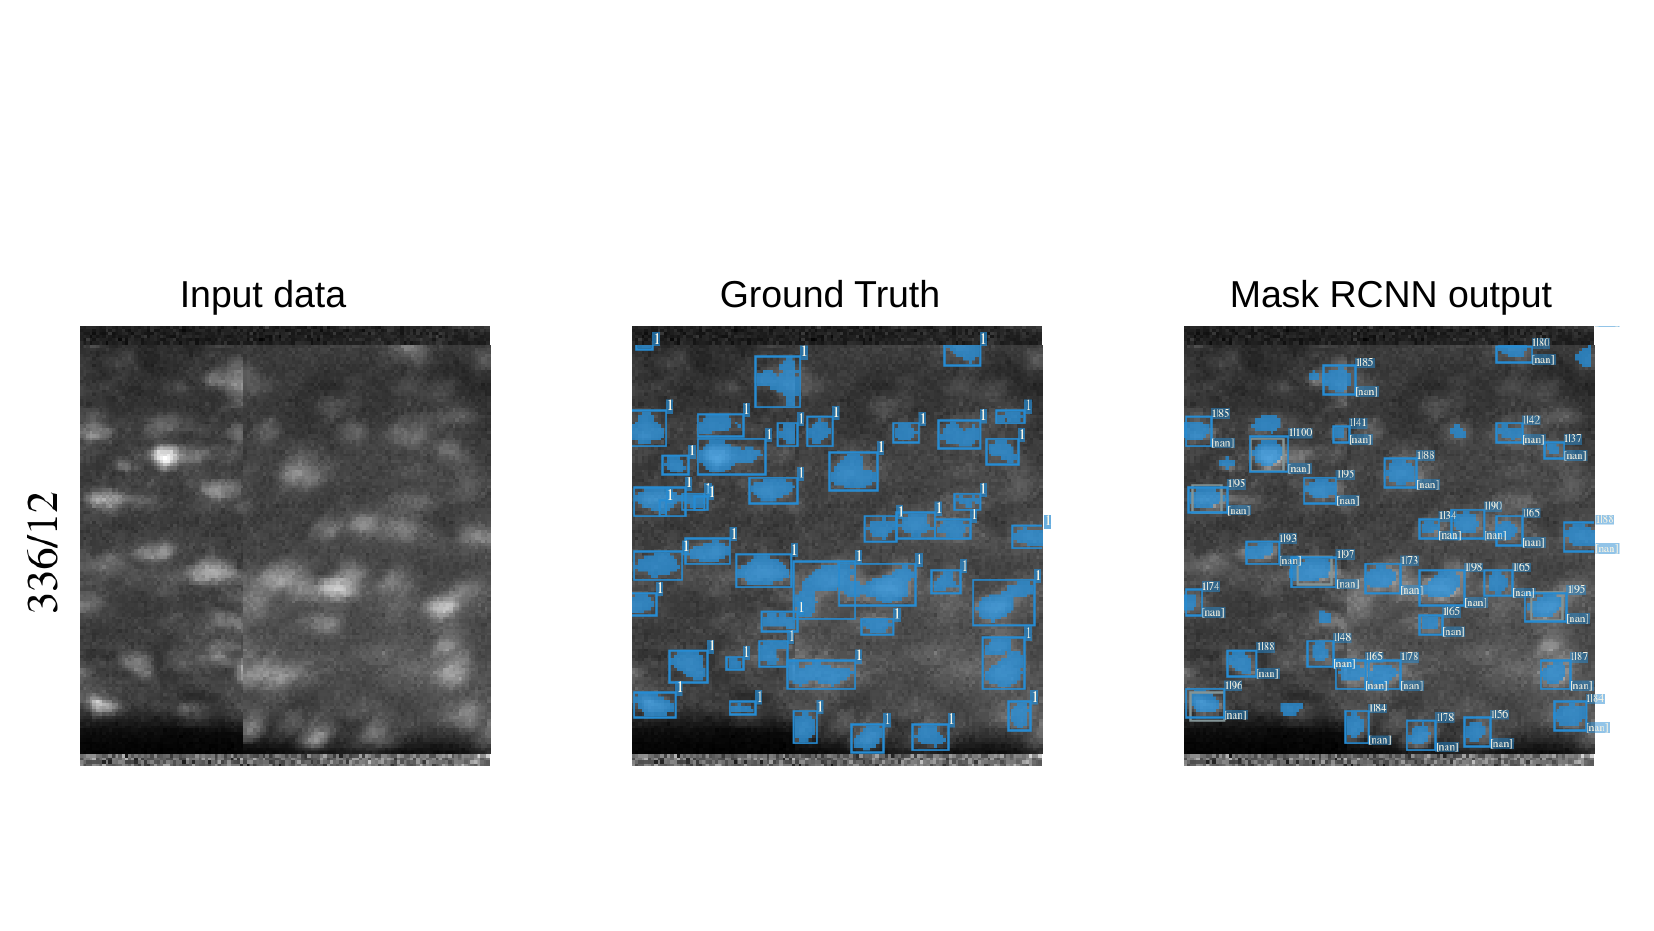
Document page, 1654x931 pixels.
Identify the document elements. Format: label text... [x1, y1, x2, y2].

text_box Ground Truth [705, 266, 976, 327]
text_box Mask RCNN output [1215, 266, 1576, 327]
picture [15, 326, 1636, 766]
text_box Input data [165, 266, 376, 327]
